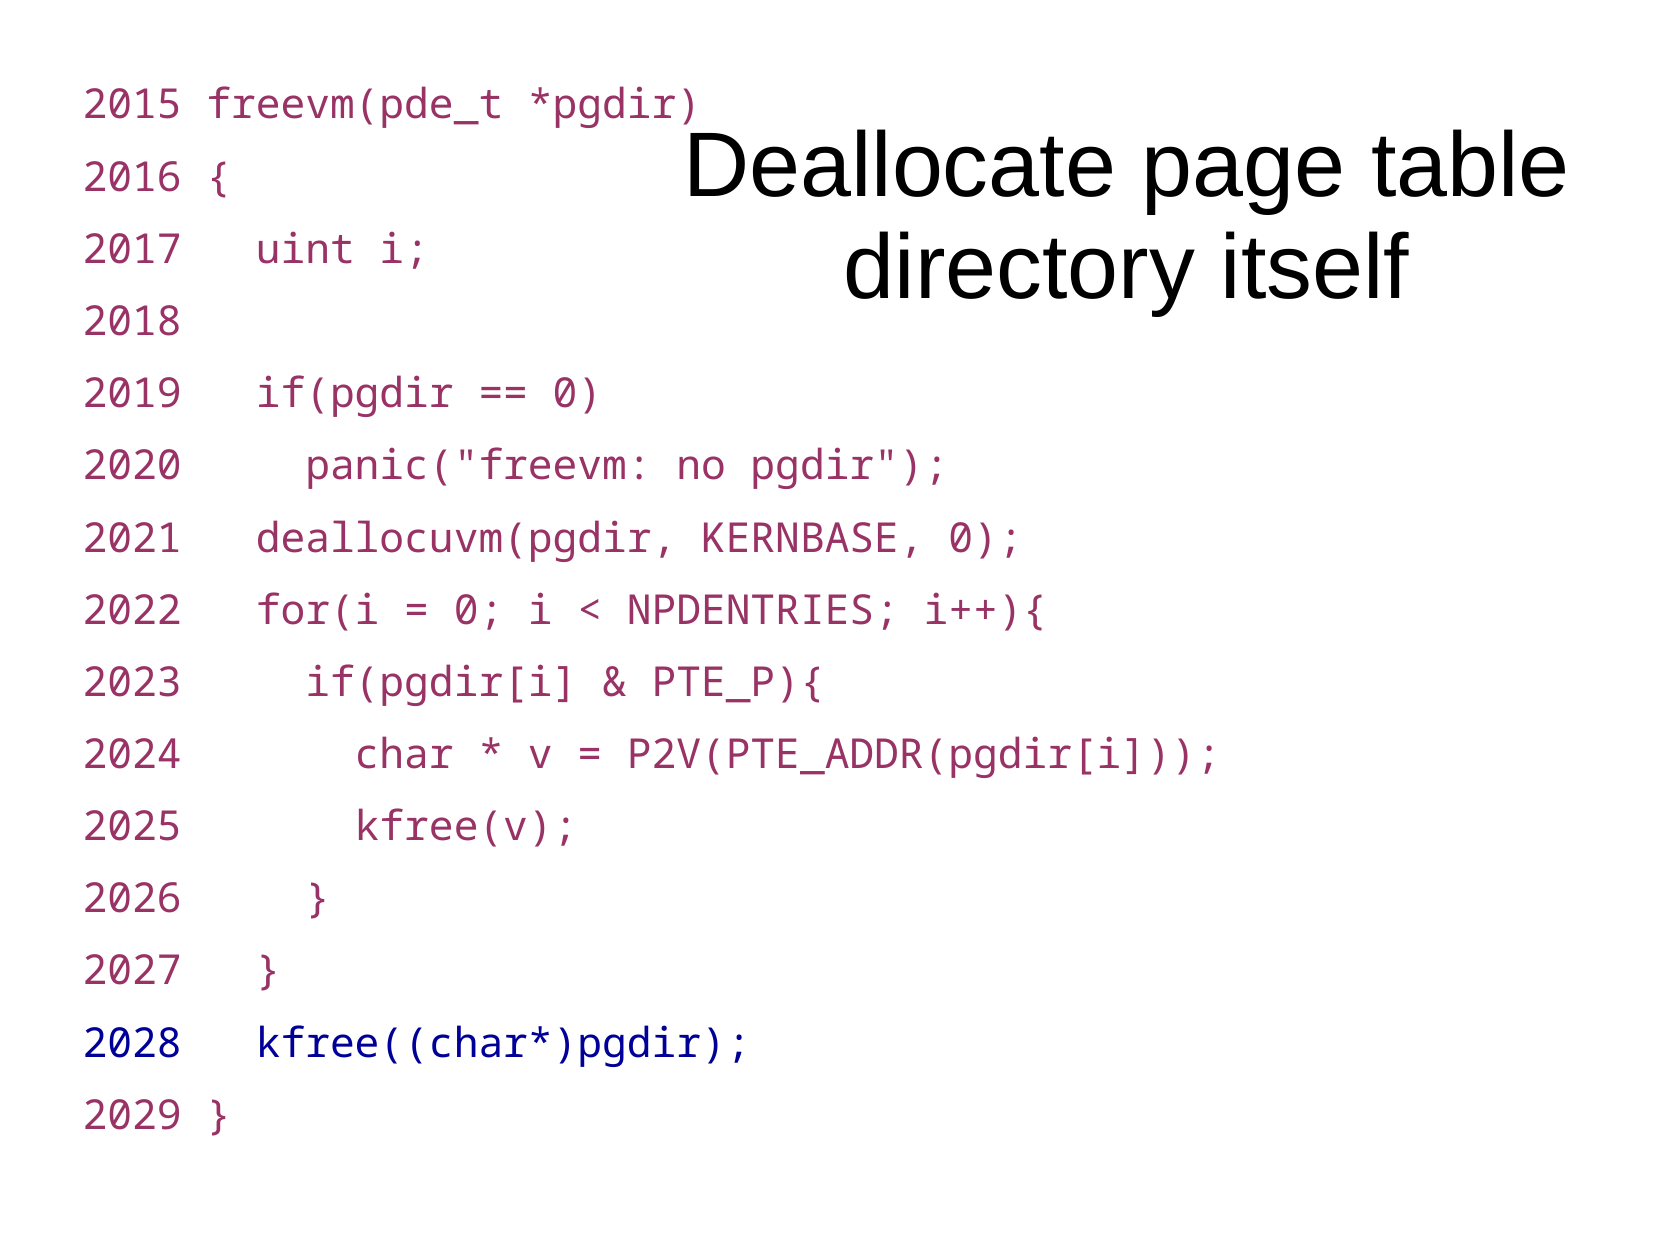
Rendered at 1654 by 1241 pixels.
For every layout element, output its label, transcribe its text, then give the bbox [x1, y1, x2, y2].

list 2015 freevm(pde_t *pgdir) 2016 { 2017 uint i; 2018 2019 if(pgdir == 0) 2020 panic("freevm: no pgdir"); 2021 deallocuvm(pgdir, KERNBASE, 0); 2022 for(i = 0; i < NPDENTRIES; i++){ 2023 if(pgdir[i] & PTE_P){ 2024 char * v = P2V(PTE_ADDR(pgdir[i])); 2025 kfree(v); 2026 } 2027 } 2028 kfree((char*)pgdir); 2029 } [82, 75, 1571, 1163]
title Deallocate page table directory itself [679, 112, 1576, 320]
